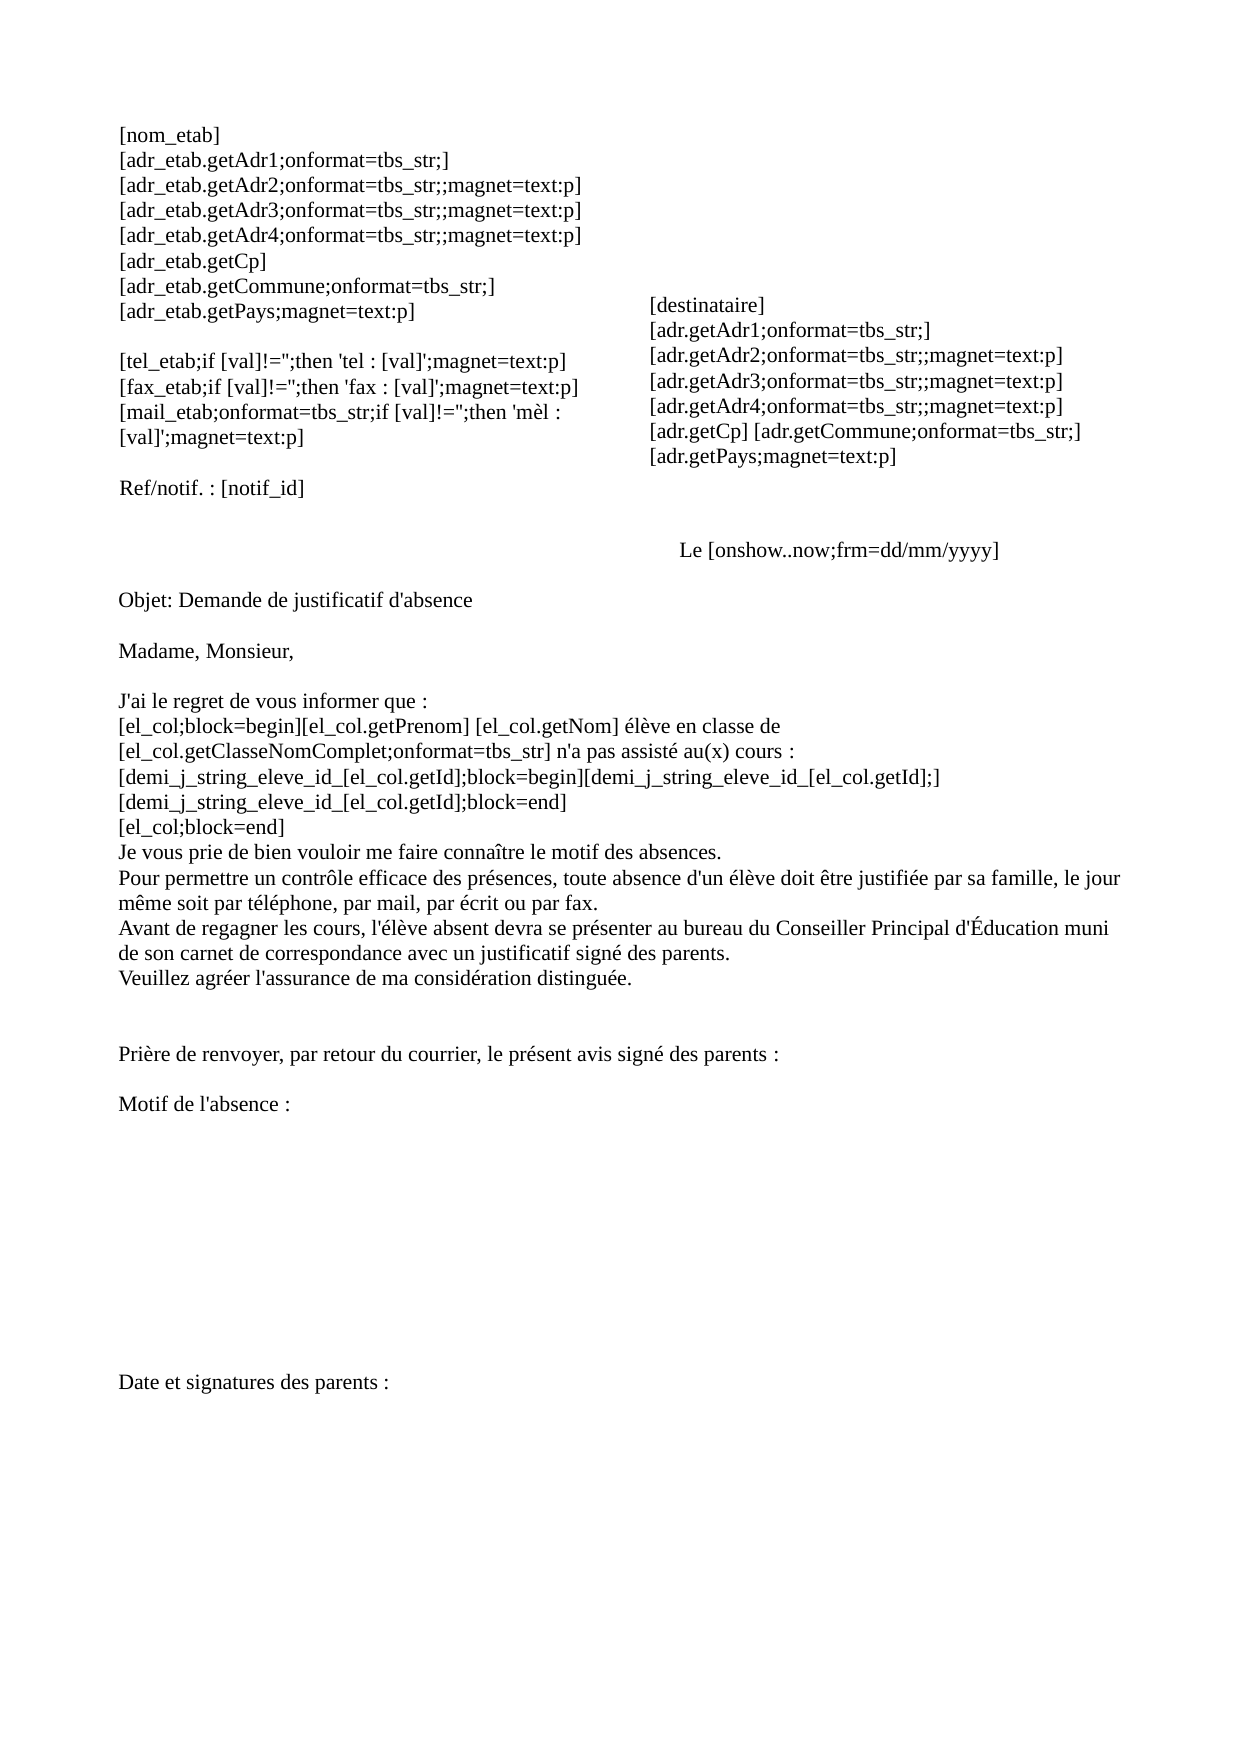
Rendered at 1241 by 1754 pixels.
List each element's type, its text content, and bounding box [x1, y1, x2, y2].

text [tel_etab;if [val]!='';then 'tel : [val]';magnet=text:p] [119, 348, 613, 374]
text [el_col;block=end] [118, 814, 1122, 839]
text [demi_j_string_eleve_id_[el_col.getId];block=begin][demi_j_string_eleve_id_[el_col.getId];] [118, 764, 1122, 789]
text [demi_j_string_eleve_id_[el_col.getId];block=end] [118, 789, 1122, 814]
text [adr_etab.getAdr1;onformat=tbs_str;] [119, 147, 613, 172]
text Objet: Demande de justificatif d'absence [118, 587, 1122, 612]
text [adr.getAdr2;onformat=tbs_str;;magnet=text:p] [649, 342, 1110, 368]
text [adr.getAdr3;onformat=tbs_str;;magnet=text:p] [649, 368, 1110, 393]
text [nom_etab] [119, 122, 613, 147]
text [adr.getAdr1;onformat=tbs_str;] [649, 317, 1110, 342]
text [adr.getPays;magnet=text:p] [649, 443, 1110, 468]
text [adr.getAdr4;onformat=tbs_str;;magnet=text:p] [649, 393, 1110, 418]
text [el_col;block=begin][el_col.getPrenom] [el_col.getNom] élève en classe de [el_col.getClasseNomComplet;onformat=tbs_str] n'a pas assisté au(x) cours : [118, 713, 1122, 764]
text Date et signatures des parents : [118, 1369, 1122, 1394]
text Veuillez agréer l'assurance de ma considération distinguée. [118, 965, 1122, 991]
text [adr_etab.getCp] [adr_etab.getCommune;onformat=tbs_str;] [119, 248, 613, 298]
text Motif de l'absence : [118, 1091, 1122, 1117]
text Avant de regagner les cours, l'élève absent devra se présenter au bureau du Conseiller Principal d'Éducation muni de son carnet de correspondance avec un justificatif signé des parents. [118, 915, 1122, 965]
text Je vous prie de bien vouloir me faire connaître le motif des absences. [118, 839, 1122, 864]
text Pour permettre un contrôle efficace des présences, toute absence d'un élève doit être justifiée par sa famille, le jour même soit par téléphone, par mail, par écrit ou par fax. [118, 864, 1122, 915]
text [destinataire] [649, 292, 1110, 317]
text [adr.getCp] [adr.getCommune;onformat=tbs_str;] [649, 418, 1110, 443]
text [adr_etab.getAdr3;onformat=tbs_str;;magnet=text:p] [119, 197, 613, 222]
text Madame, Monsieur, [118, 638, 1122, 663]
text Ref/notif. : [notif_id] [119, 474, 613, 500]
text [adr_etab.getPays;magnet=text:p] [119, 298, 613, 323]
text Prière de renvoyer, par retour du courrier, le présent avis signé des parents : [118, 1041, 1122, 1066]
text Le [onshow..now;frm=dd/mm/yyyy] [118, 537, 1122, 562]
text [adr_etab.getAdr4;onformat=tbs_str;;magnet=text:p] [119, 222, 613, 248]
text [adr_etab.getAdr2;onformat=tbs_str;;magnet=text:p] [119, 172, 613, 197]
text [mail_etab;onformat=tbs_str;if [val]!='';then 'mèl : [val]';magnet=text:p] [119, 399, 613, 449]
text [fax_etab;if [val]!='';then 'fax : [val]';magnet=text:p] [119, 374, 613, 399]
text J'ai le regret de vous informer que : [118, 688, 1122, 713]
